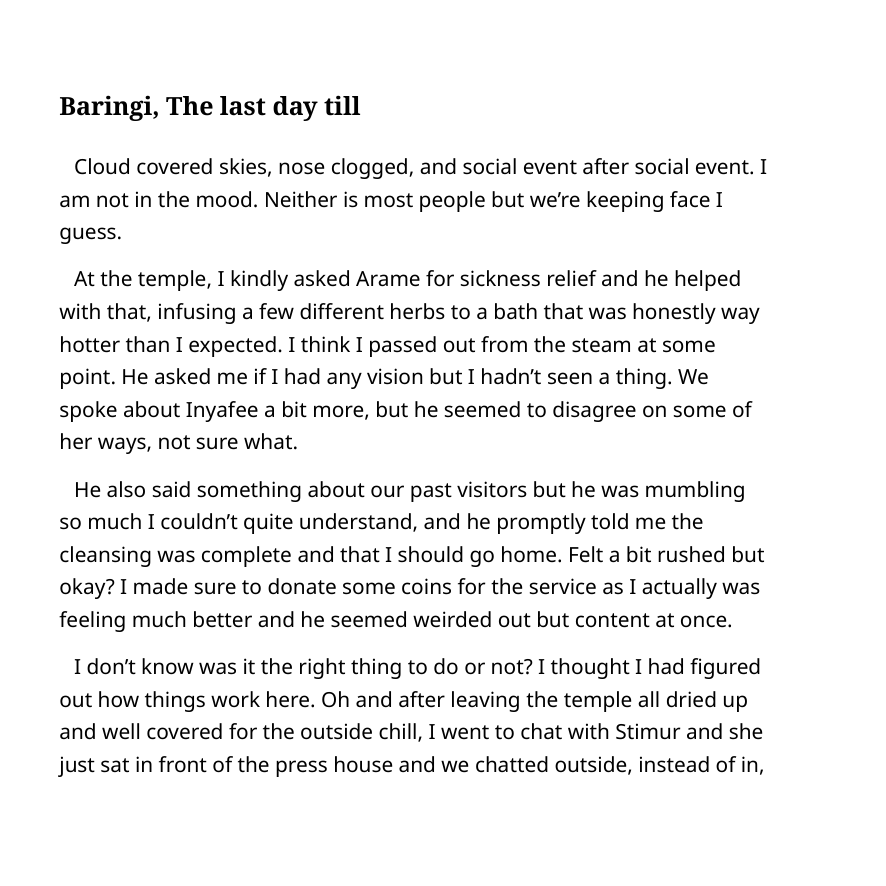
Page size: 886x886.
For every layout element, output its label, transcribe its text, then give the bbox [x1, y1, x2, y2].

text Cloud covered skies, nose clogged, and social event after social event. I am not in the mood. Neither is most people but we’re keeping face I guess. [59, 152, 768, 246]
text I don’t know was it the right thing to do or not? I thought I had figured out how things work here. Oh and after leaving the temple all dried up and well covered for the outside chill, I went to chat with Stimur and she just sat in front of the press house and we chatted outside, instead of in, [59, 652, 768, 778]
subtitle Baringi, The last day till [59, 88, 768, 123]
text He also said something about our past visitors but he was mumbling so much I couldn’t quite understand, and he promptly told me the cleansing was complete and that I should go home. Felt a bit rushed but okay? I made sure to donate some coins for the service as I actually was feeling much better and he seemed weirded out but content at once. [59, 475, 768, 633]
text At the temple, I kindly asked Arame for sickness relief and he helped with that, infusing a few different herbs to a bath that was honestly way hotter than I expected. I think I passed out from the steam at some point. He asked me if I had any vision but I hadn’t seen a thing. We spoke about Inyafee a bit more, but he seemed to disagree on some of her ways, not sure what. [59, 264, 768, 456]
